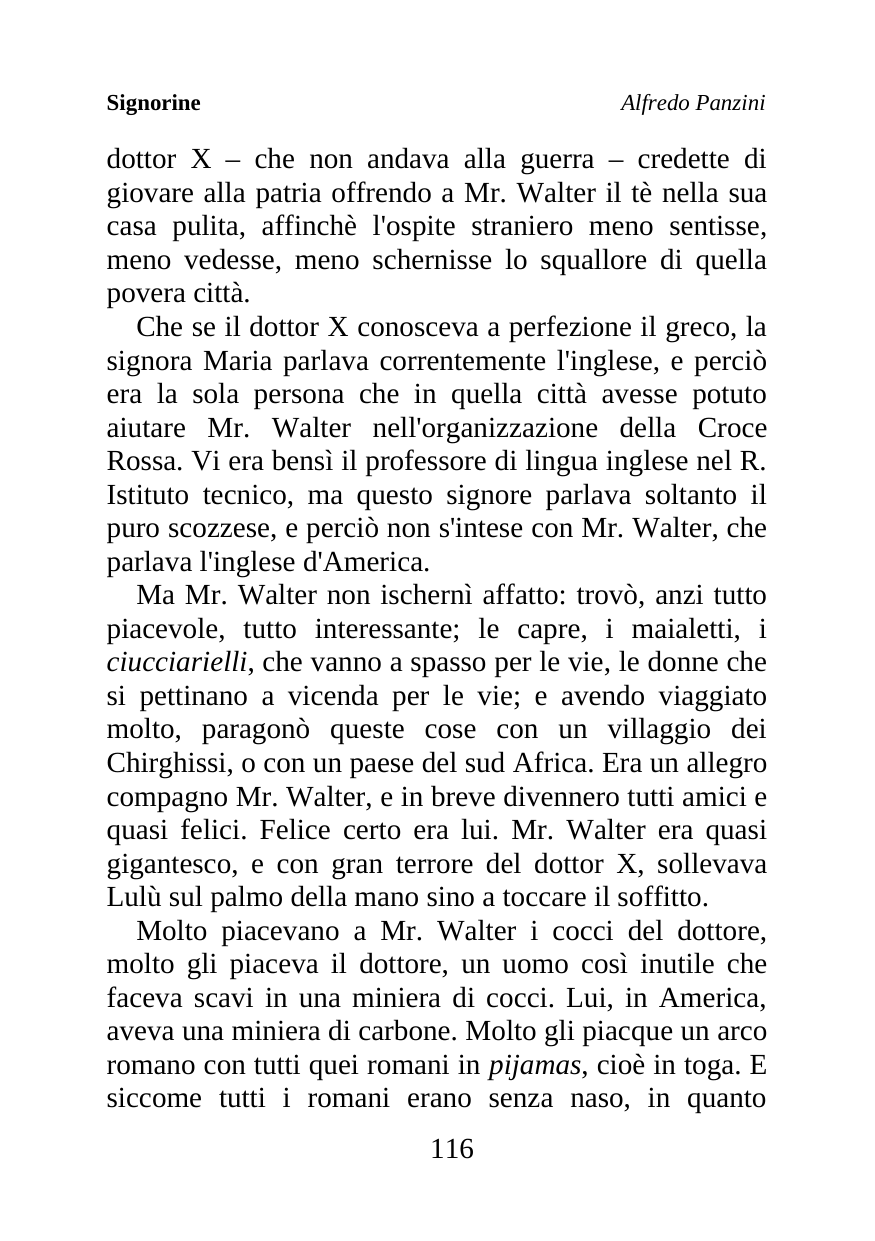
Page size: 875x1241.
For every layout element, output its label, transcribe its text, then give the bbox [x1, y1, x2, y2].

text Ma Mr. Walter non ischernì affatto: trovò, anzi tutto piacevole, tutto interessante; le capre, i maialetti, i ciucciarielli, che vanno a spasso per le vie, le donne che si pettinano a vicenda per le vie; e avendo viaggiato molto, paragonò queste cose con un villaggio dei Chirghissi, o con un paese del sud Africa. Era un allegro compagno Mr. Walter, e in breve divennero tutti amici e quasi felici. Felice certo era lui. Mr. Walter era quasi gigantesco, e con gran terrore del dottor X, sollevava Lulù sul palmo della mano sino a toccare il soffitto. [106, 577, 768, 913]
text Che se il dottor X conosceva a perfezione il greco, la signora Maria parlava correntemente l'inglese, e perciò era la sola persona che in quella città avesse potuto aiutare Mr. Walter nell'organizzazione della Croce Rossa. Vi era bensì il professore di lingua inglese nel R. Istituto tecnico, ma questo signore parlava soltanto il puro scozzese, e perciò non s'intese con Mr. Walter, che parlava l'inglese d'America. [106, 309, 768, 577]
text Molto piacevano a Mr. Walter i cocci del dottore, molto gli piaceva il dottore, un uomo così inutile che faceva scavi in una miniera di cocci. Lui, in America, aveva una miniera di carbone. Molto gli piacque un arco romano con tutti quei romani in pijamas, cioè in toga. E siccome tutti i romani erano senza naso, in quanto [106, 913, 768, 1114]
text dottor X – che non andava alla guerra – credette di giovare alla patria offrendo a Mr. Walter il tè nella sua casa pulita, affinchè l'ospite straniero meno sentisse, meno vedesse, meno schernisse lo squallore di quella povera città. [106, 141, 768, 309]
